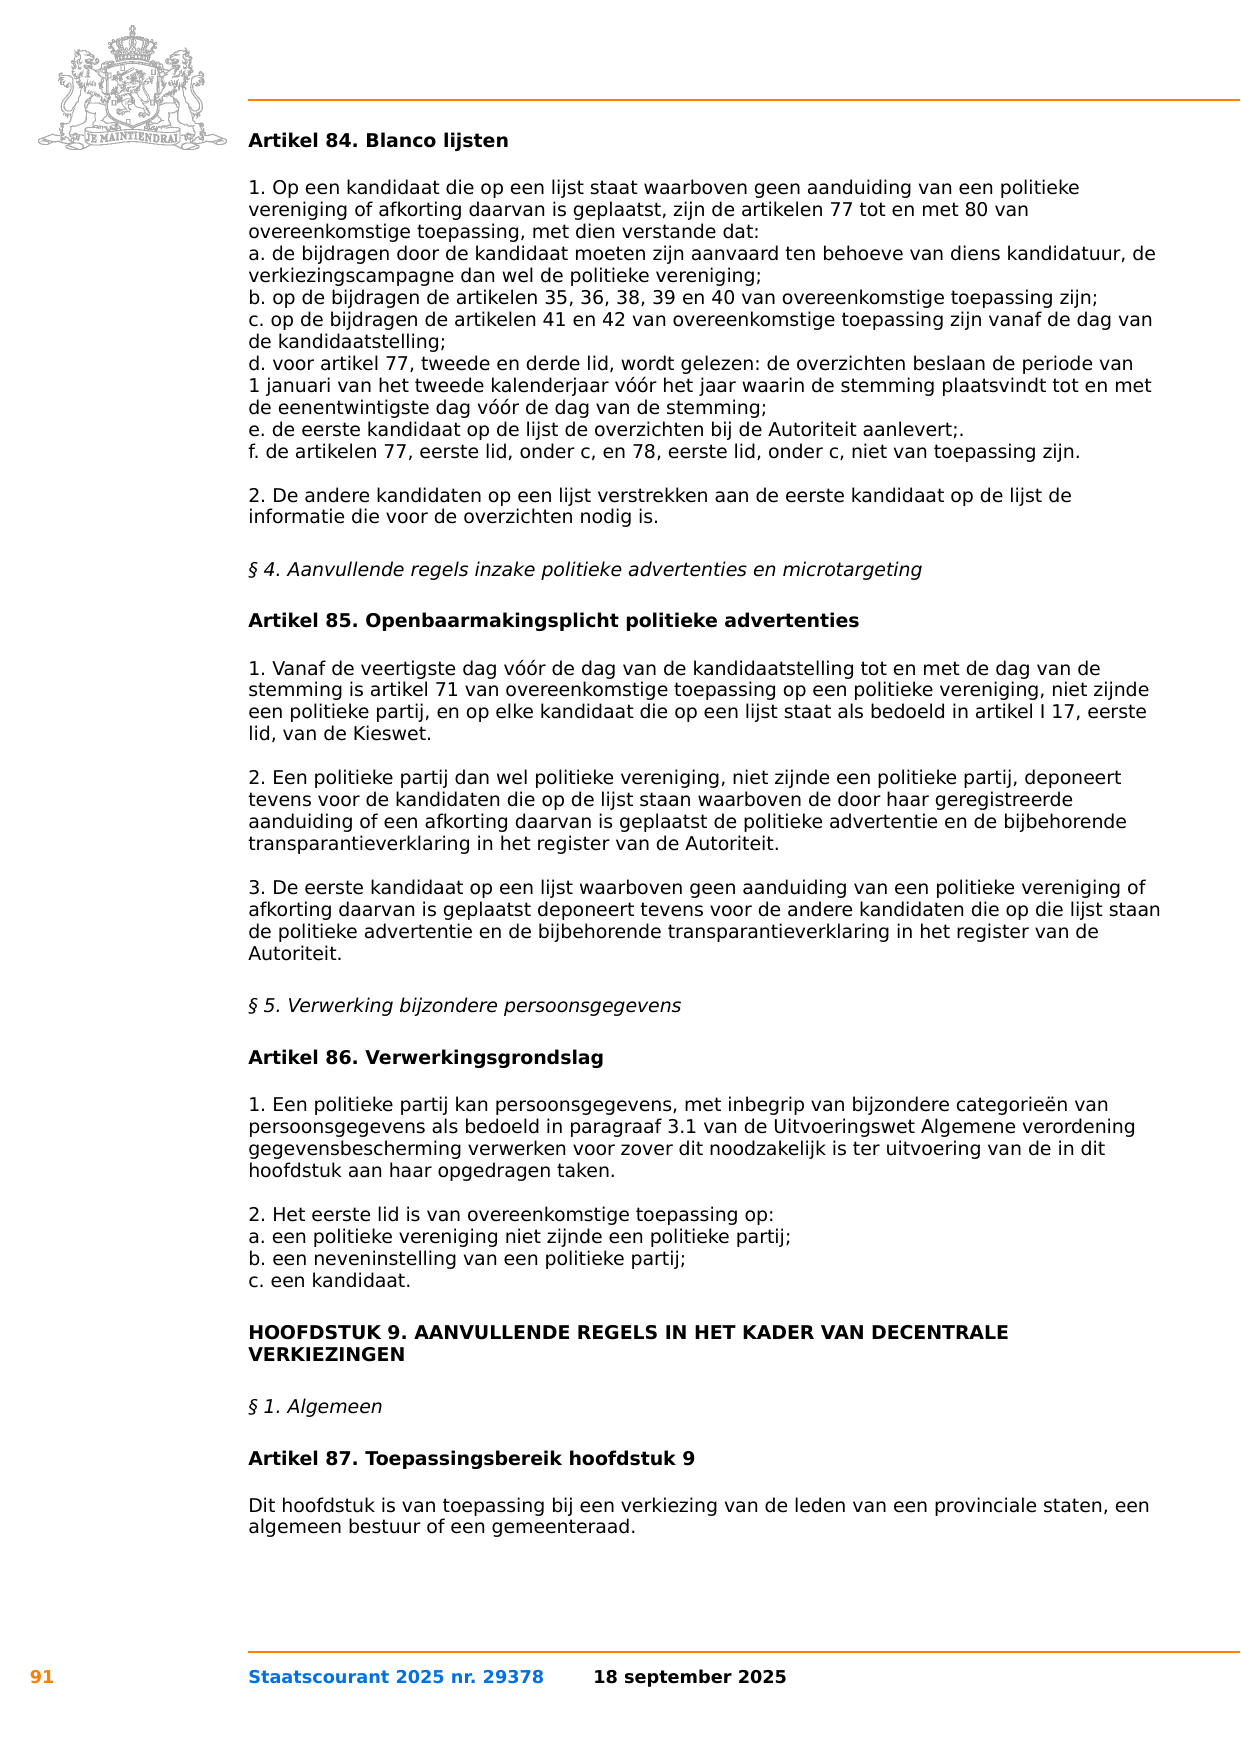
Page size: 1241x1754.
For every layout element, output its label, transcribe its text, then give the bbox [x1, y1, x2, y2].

subtitle § 4. Aanvullende regels inzake politieke advertenties en microtargeting [248, 558, 1163, 580]
text 1. Op een kandidaat die op een lijst staat waarboven geen aanduiding van een politieke vereniging of afkorting daarvan is geplaatst, zijn de artikelen 77 tot en met 80 van overeenkomstige toepassing, met dien verstande dat: [248, 177, 1163, 243]
text 2. Het eerste lid is van overeenkomstige toepassing op: [248, 1204, 1163, 1226]
text 1. Vanaf de veertigste dag vóór de dag van de kandidaatstelling tot en met de dag van de stemming is artikel 71 van overeenkomstige toepassing op een politieke vereniging, niet zijnde een politieke partij, en op elke kandidaat die op een lijst staat als bedoeld in artikel I 17, eerste lid, van de Kieswet. [248, 657, 1163, 745]
subtitle Artikel 84. Blanco lijsten [248, 130, 1163, 152]
text e. de eerste kandidaat op de lijst de overzichten bij de Autoriteit aanlevert;. [248, 419, 1163, 441]
subtitle § 1. Algemeen [248, 1396, 1163, 1417]
text b. een neveninstelling van een politieke partij; [248, 1248, 1163, 1269]
text 3. De eerste kandidaat op een lijst waarboven geen aanduiding van een politieke vereniging of afkorting daarvan is geplaatst deponeert tevens voor de andere kandidaten die op die lijst staan de politieke advertentie en de bijbehorende transparantieverklaring in het register van de Autoriteit. [248, 877, 1163, 965]
subtitle Artikel 85. Openbaarmakingsplicht politieke advertenties [248, 610, 1163, 632]
subtitle HOOFDSTUK 9. AANVULLENDE REGELS IN HET KADER VAN DECENTRALE VERKIEZINGEN [248, 1322, 1163, 1366]
text a. de bijdragen door de kandidaat moeten zijn aanvaard ten behoeve van diens kandidatuur, de verkiezingscampagne dan wel de politieke vereniging; [248, 243, 1163, 287]
subtitle § 5. Verwerking bijzondere persoonsgegevens [248, 995, 1163, 1017]
text d. voor artikel 77, tweede en derde lid, wordt gelezen: de overzichten beslaan de periode van 1 januari van het tweede kalenderjaar vóór het jaar waarin de stemming plaatsvindt tot en met de eenentwintigste dag vóór de dag van de stemming; [248, 353, 1163, 419]
text Dit hoofdstuk is van toepassing bij een verkiezing van de leden van een provinciale staten, een algemeen bestuur of een gemeenteraad. [248, 1494, 1163, 1538]
text 1. Een politieke partij kan persoonsgegevens, met inbegrip van bijzondere categorieën van persoonsgegevens als bedoeld in paragraaf 3.1 van de Uitvoeringswet Algemene verordening gegevensbescherming verwerken voor zover dit noodzakelijk is ter uitvoering van de in dit hoofdstuk aan haar opgedragen taken. [248, 1094, 1163, 1182]
text b. op de bijdragen de artikelen 35, 36, 38, 39 en 40 van overeenkomstige toepassing zijn; [248, 287, 1163, 309]
text 2. Een politieke partij dan wel politieke vereniging, niet zijnde een politieke partij, deponeert tevens voor de kandidaten die op de lijst staan waarboven de door haar geregistreerde aanduiding of een afkorting daarvan is geplaatst de politieke advertentie en de bijbehorende transparantieverklaring in het register van de Autoriteit. [248, 767, 1163, 855]
subtitle Artikel 86. Verwerkingsgrondslag [248, 1047, 1163, 1069]
text c. een kandidaat. [248, 1269, 1163, 1292]
subtitle Artikel 87. Toepassingsbereik hoofdstuk 9 [248, 1447, 1163, 1469]
picture [38, 25, 227, 150]
text f. de artikelen 77, eerste lid, onder c, en 78, eerste lid, onder c, niet van toepassing zijn. [248, 441, 1163, 463]
text a. een politieke vereniging niet zijnde een politieke partij; [248, 1226, 1163, 1248]
text c. op de bijdragen de artikelen 41 en 42 van overeenkomstige toepassing zijn vanaf de dag van de kandidaatstelling; [248, 309, 1163, 353]
text 2. De andere kandidaten op een lijst verstrekken aan de eerste kandidaat op de lijst de informatie die voor de overzichten nodig is. [248, 484, 1163, 528]
